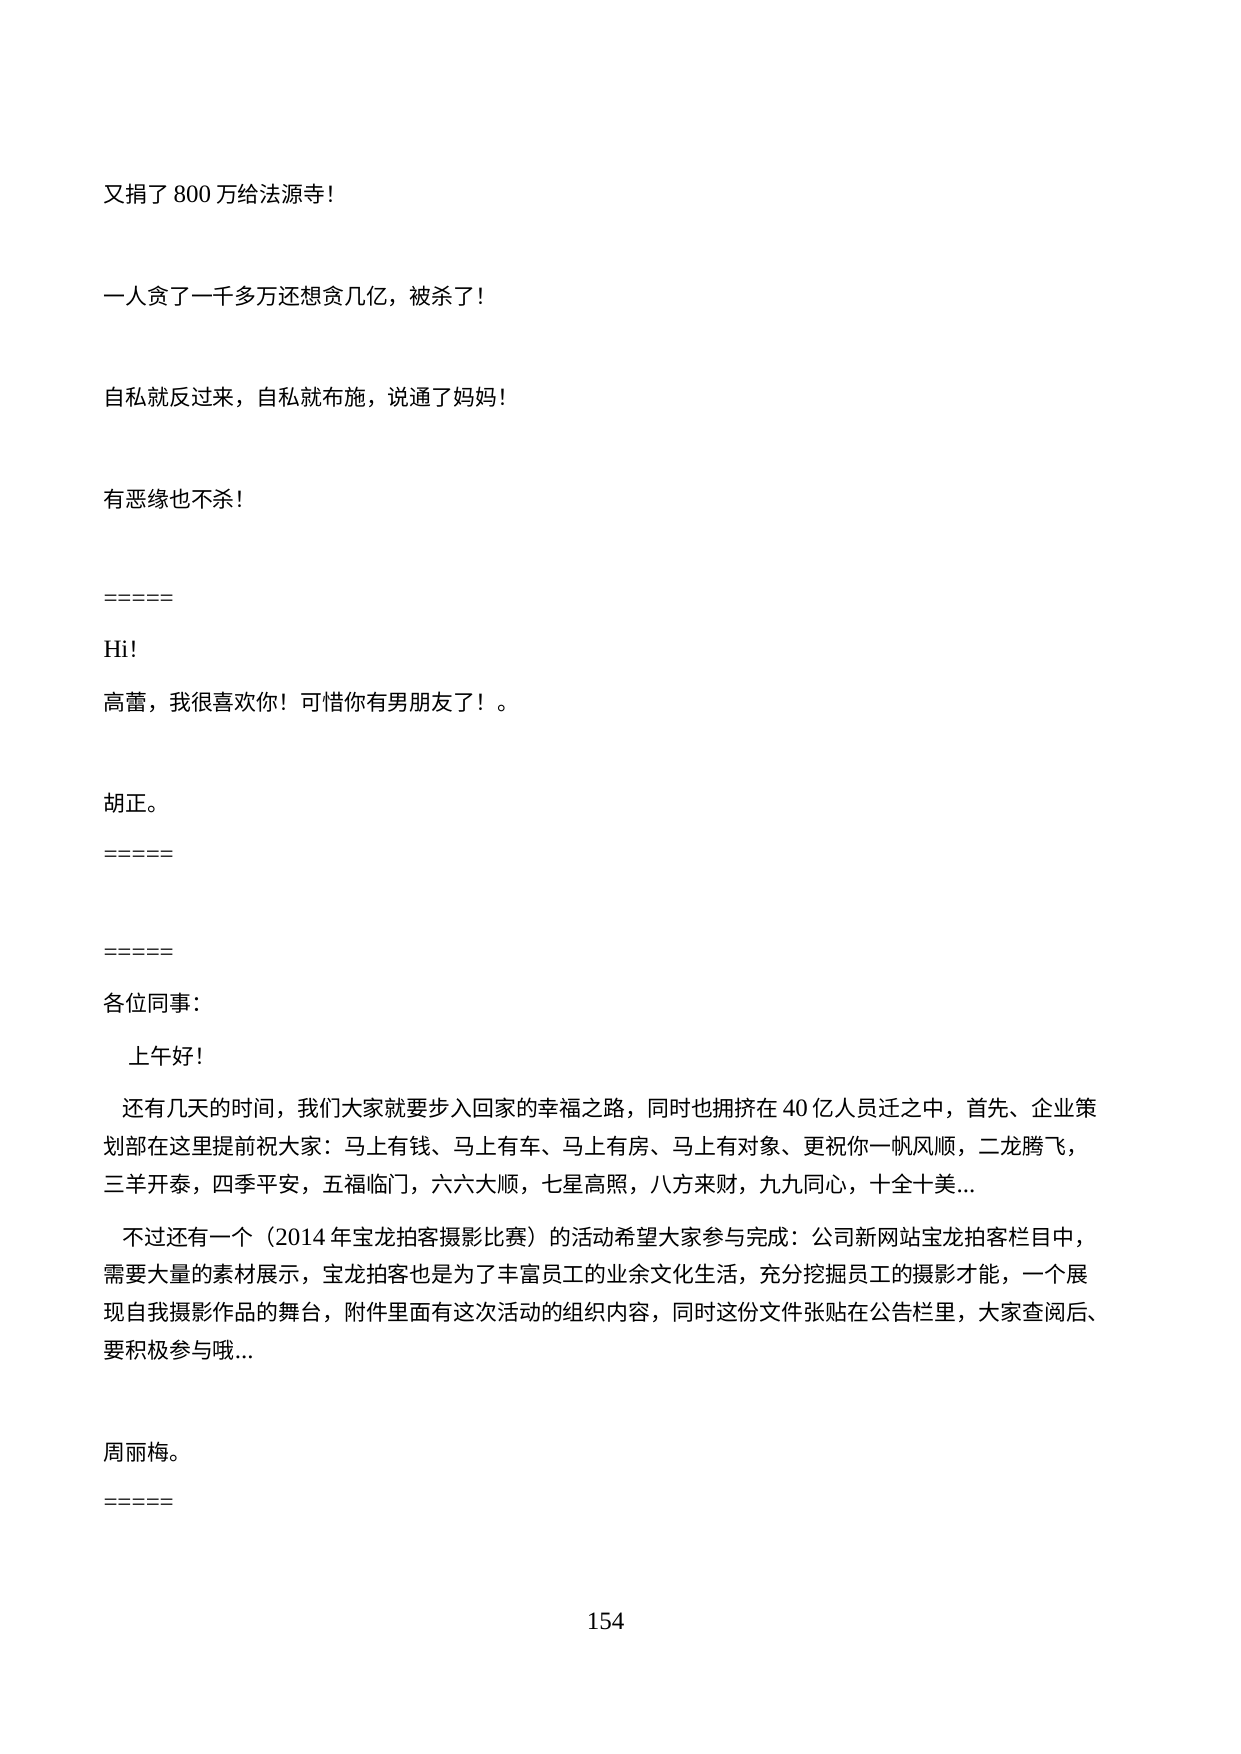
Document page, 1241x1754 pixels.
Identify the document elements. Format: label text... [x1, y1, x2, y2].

text 周丽梅。 [103, 1435, 1107, 1466]
text 又捐了800万给法源寺！ [103, 177, 1107, 209]
text ===== [103, 1487, 1107, 1516]
text 不过还有一个（2014年宝龙拍客摄影比赛）的活动希望大家参与完成：公司新网站宝龙拍客栏目中，需要大量的素材展示，宝龙拍客也是为了丰富员工的业余文化生活，充分挖掘员工的摄影才能，一个展现自我摄影作品的舞台，附件里面有这次活动的组织内容，同时这份文件张贴在公告栏里，大家查阅后、要积极参与哦... [103, 1219, 1107, 1365]
text 有恶缘也不杀！ [103, 482, 1107, 513]
text 各位同事： [103, 986, 1107, 1018]
text 上午好！ [103, 1039, 1107, 1070]
text ===== [103, 937, 1107, 966]
text 一人贪了一千多万还想贪几亿，被杀了！ [103, 279, 1107, 310]
text ===== [103, 839, 1107, 868]
text 自私就反过来，自私就布施，说通了妈妈！ [103, 380, 1107, 412]
text 胡正。 [103, 786, 1107, 818]
text Hi！ [103, 632, 1107, 664]
text 还有几天的时间，我们大家就要步入回家的幸福之路，同时也拥挤在40亿人员迁之中，首先、企业策划部在这里提前祝大家：马上有钱、马上有车、马上有房、马上有对象、更祝你一帆风顺，二龙腾飞，三羊开泰，四季平安，五福临门，六六大顺，七星高照，八方来财，九九同心，十全十美... [103, 1091, 1107, 1199]
text 高蕾，我很喜欢你！可惜你有男朋友了！。 [103, 685, 1107, 717]
text ===== [103, 583, 1107, 612]
